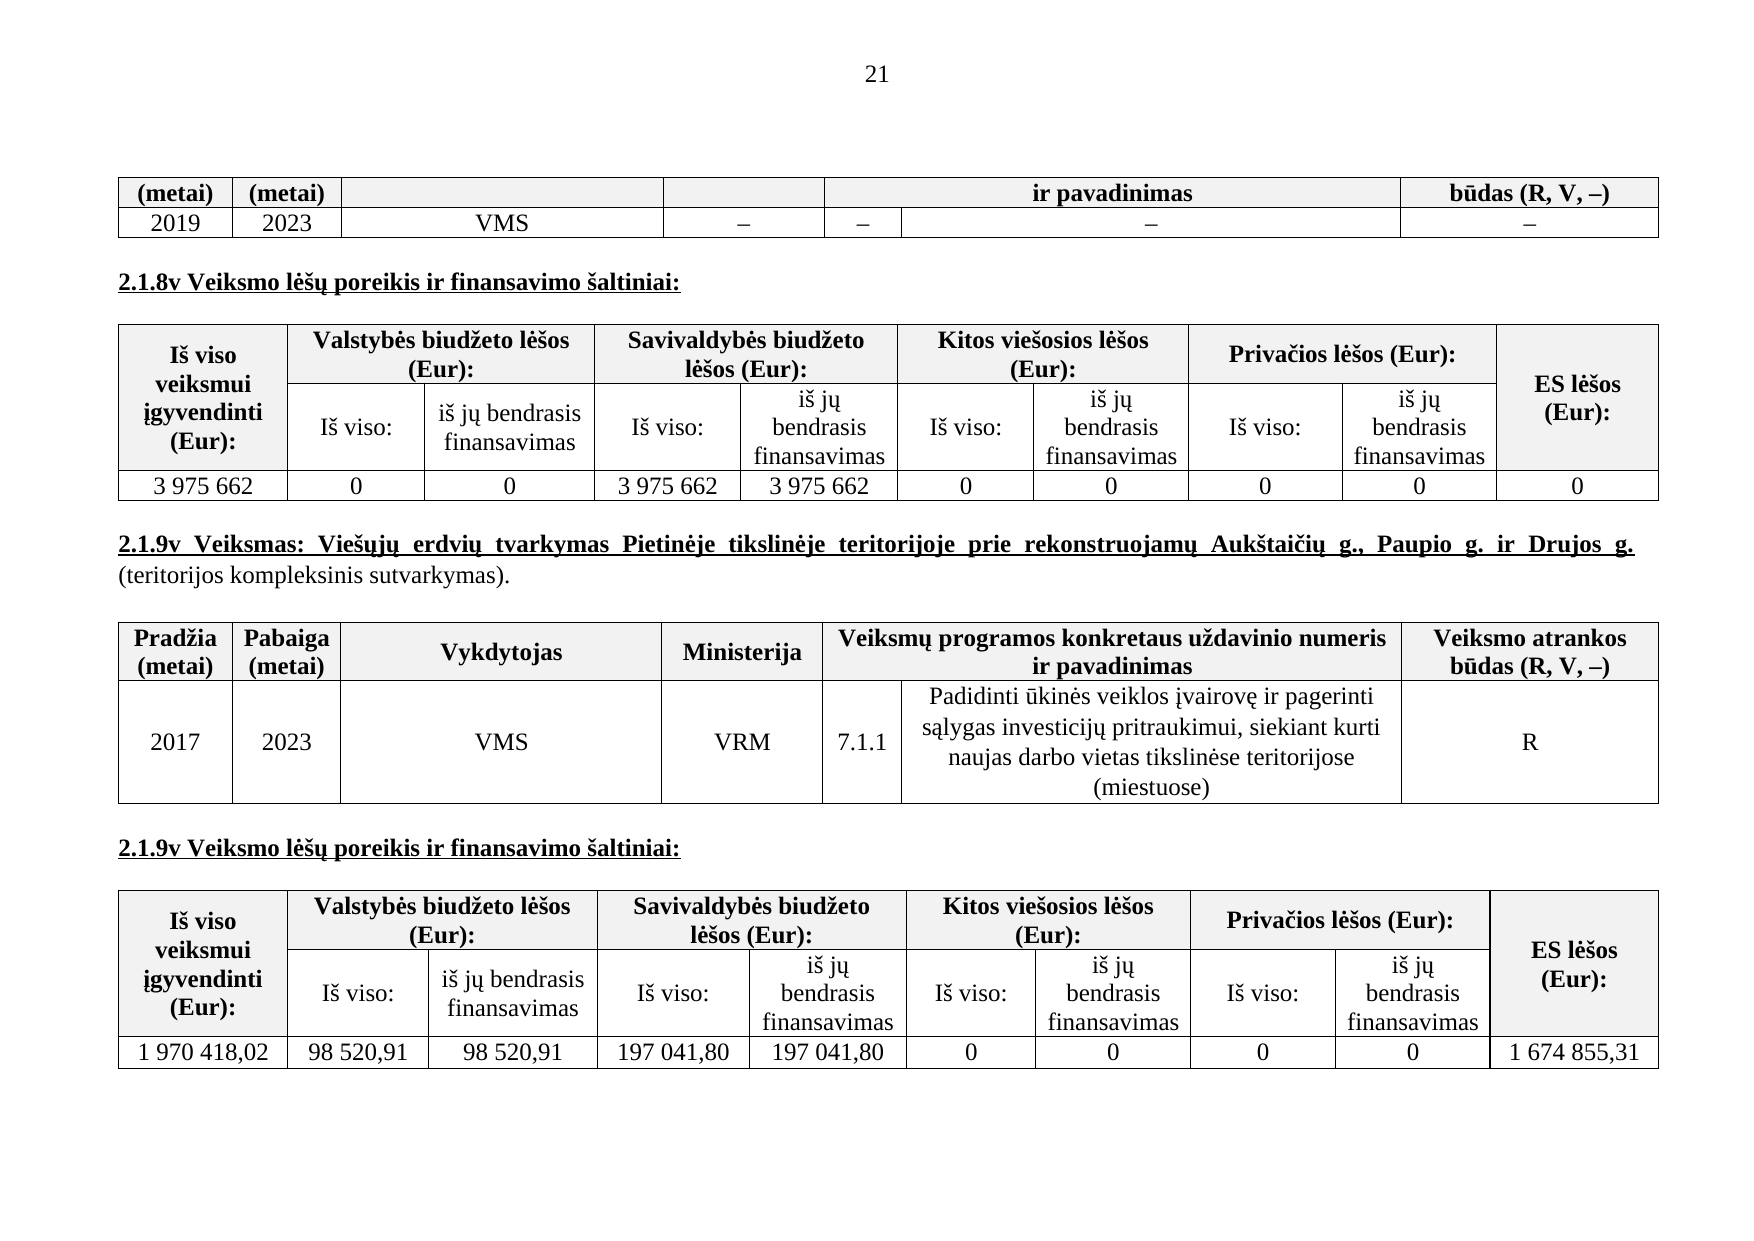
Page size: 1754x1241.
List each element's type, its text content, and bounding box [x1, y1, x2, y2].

table_cell VRM [662, 681, 822, 803]
table_cell VMS [342, 208, 663, 237]
table_cell 0 [425, 471, 594, 500]
table_header Iš viso veiksmui įgyvendinti (Eur): [119, 891, 287, 1036]
table_header Ministerija [662, 623, 822, 680]
table_header Privačios lėšos (Eur): [1191, 891, 1489, 949]
text 2.1.9v Veiksmas: Viešųjų erdvių tvarkymas Pietinėje tikslinėje teritorijoje prie rekonstruojamų Aukštaičių g., Paupio g. ir Drujos g. (teritorijos kompleksinis sutvarkymas). [118, 529, 1636, 589]
table_cell 2023 [233, 208, 341, 237]
table_cell 3 975 662 [119, 471, 287, 500]
table_cell iš jų bendrasis finansavimas [1343, 384, 1496, 470]
table_header Savivaldybės biudžeto lėšos (Eur): [598, 891, 906, 949]
table_cell 197 041,80 [750, 1037, 906, 1067]
table_header [664, 178, 824, 207]
table_cell 0 [1189, 471, 1342, 500]
table_header Veiksmo atrankos būdas (R, V, –) [1402, 623, 1658, 680]
table_cell 2019 [119, 208, 232, 237]
table_cell – [664, 208, 824, 237]
table_cell 0 [1191, 1037, 1335, 1067]
table_cell 0 [1497, 471, 1658, 500]
table_header ES lėšos (Eur): [1491, 891, 1658, 1036]
text 2.1.8v Veiksmo lėšų poreikis ir finansavimo šaltiniai: [118, 267, 1636, 295]
table_header Vykdytojas [341, 623, 661, 680]
table_cell Iš viso: [598, 950, 749, 1036]
table_cell 0 [1036, 1037, 1190, 1067]
table_header (metai) [233, 178, 341, 207]
table_cell iš jų bendrasis finansavimas [425, 384, 594, 470]
table_cell 3 975 662 [595, 471, 740, 500]
table_header Iš viso veiksmui įgyvendinti (Eur): [119, 325, 287, 470]
table_cell 0 [898, 471, 1033, 500]
table_header (metai) [119, 178, 232, 207]
table_cell 3 975 662 [741, 471, 897, 500]
table_cell 1 970 418,02 [119, 1037, 287, 1067]
table_cell iš jų bendrasis finansavimas [1034, 384, 1188, 470]
table_cell 0 [907, 1037, 1035, 1067]
table_header ES lėšos (Eur): [1497, 325, 1658, 470]
table_cell 197 041,80 [598, 1037, 749, 1067]
table_cell iš jų bendrasis finansavimas [1036, 950, 1190, 1036]
table_cell 0 [288, 471, 424, 500]
table_cell Iš viso: [907, 950, 1035, 1036]
table_header Kitos viešosios lėšos (Eur): [898, 325, 1188, 383]
table_cell 0 [1034, 471, 1188, 500]
table_cell 0 [1343, 471, 1496, 500]
table_cell 2017 [119, 681, 232, 803]
table_header Veiksmų programos konkretaus uždavinio numeris ir pavadinimas [823, 623, 1401, 680]
table_cell iš jų bendrasis finansavimas [741, 384, 897, 470]
table_cell 2023 [233, 681, 340, 803]
table_cell Iš viso: [595, 384, 740, 470]
table_cell – [1401, 208, 1658, 237]
table_cell iš jų bendrasis finansavimas [750, 950, 906, 1036]
table_header Pradžia (metai) [119, 623, 232, 680]
table_cell VMS [341, 681, 661, 803]
table_cell 7.1.1 [823, 681, 901, 803]
table_cell 98 520,91 [429, 1037, 597, 1067]
table_cell 1 674 855,31 [1491, 1037, 1658, 1067]
table_header Privačios lėšos (Eur): [1189, 325, 1496, 383]
table_header ir pavadinimas [825, 178, 1400, 207]
table_header Valstybės biudžeto lėšos (Eur): [288, 891, 597, 949]
table_cell Iš viso: [1191, 950, 1335, 1036]
table_cell 0 [1336, 1037, 1489, 1067]
table_cell Iš viso: [288, 384, 424, 470]
table_cell Iš viso: [1189, 384, 1342, 470]
table_header būdas (R, V, –) [1401, 178, 1658, 207]
table_header [342, 178, 663, 207]
table_cell Iš viso: [898, 384, 1033, 470]
table_cell R [1402, 681, 1658, 803]
table_cell Iš viso: [288, 950, 428, 1036]
table_cell – [825, 208, 901, 237]
table_header Valstybės biudžeto lėšos (Eur): [288, 325, 594, 383]
table_cell Padidinti ūkinės veiklos įvairovę ir pagerinti sąlygas investicijų pritraukimui, siekiant kurti naujas darbo vietas tikslinėse teritorijose (miestuose) [902, 681, 1401, 803]
table_cell iš jų bendrasis finansavimas [429, 950, 597, 1036]
table_header Pabaiga (metai) [233, 623, 340, 680]
text 2.1.9v Veiksmo lėšų poreikis ir finansavimo šaltiniai: [118, 833, 1636, 861]
table_cell 98 520,91 [288, 1037, 428, 1067]
table_cell – [902, 208, 1400, 237]
table_header Savivaldybės biudžeto lėšos (Eur): [595, 325, 897, 383]
table_header Kitos viešosios lėšos (Eur): [907, 891, 1190, 949]
table_cell iš jų bendrasis finansavimas [1336, 950, 1489, 1036]
